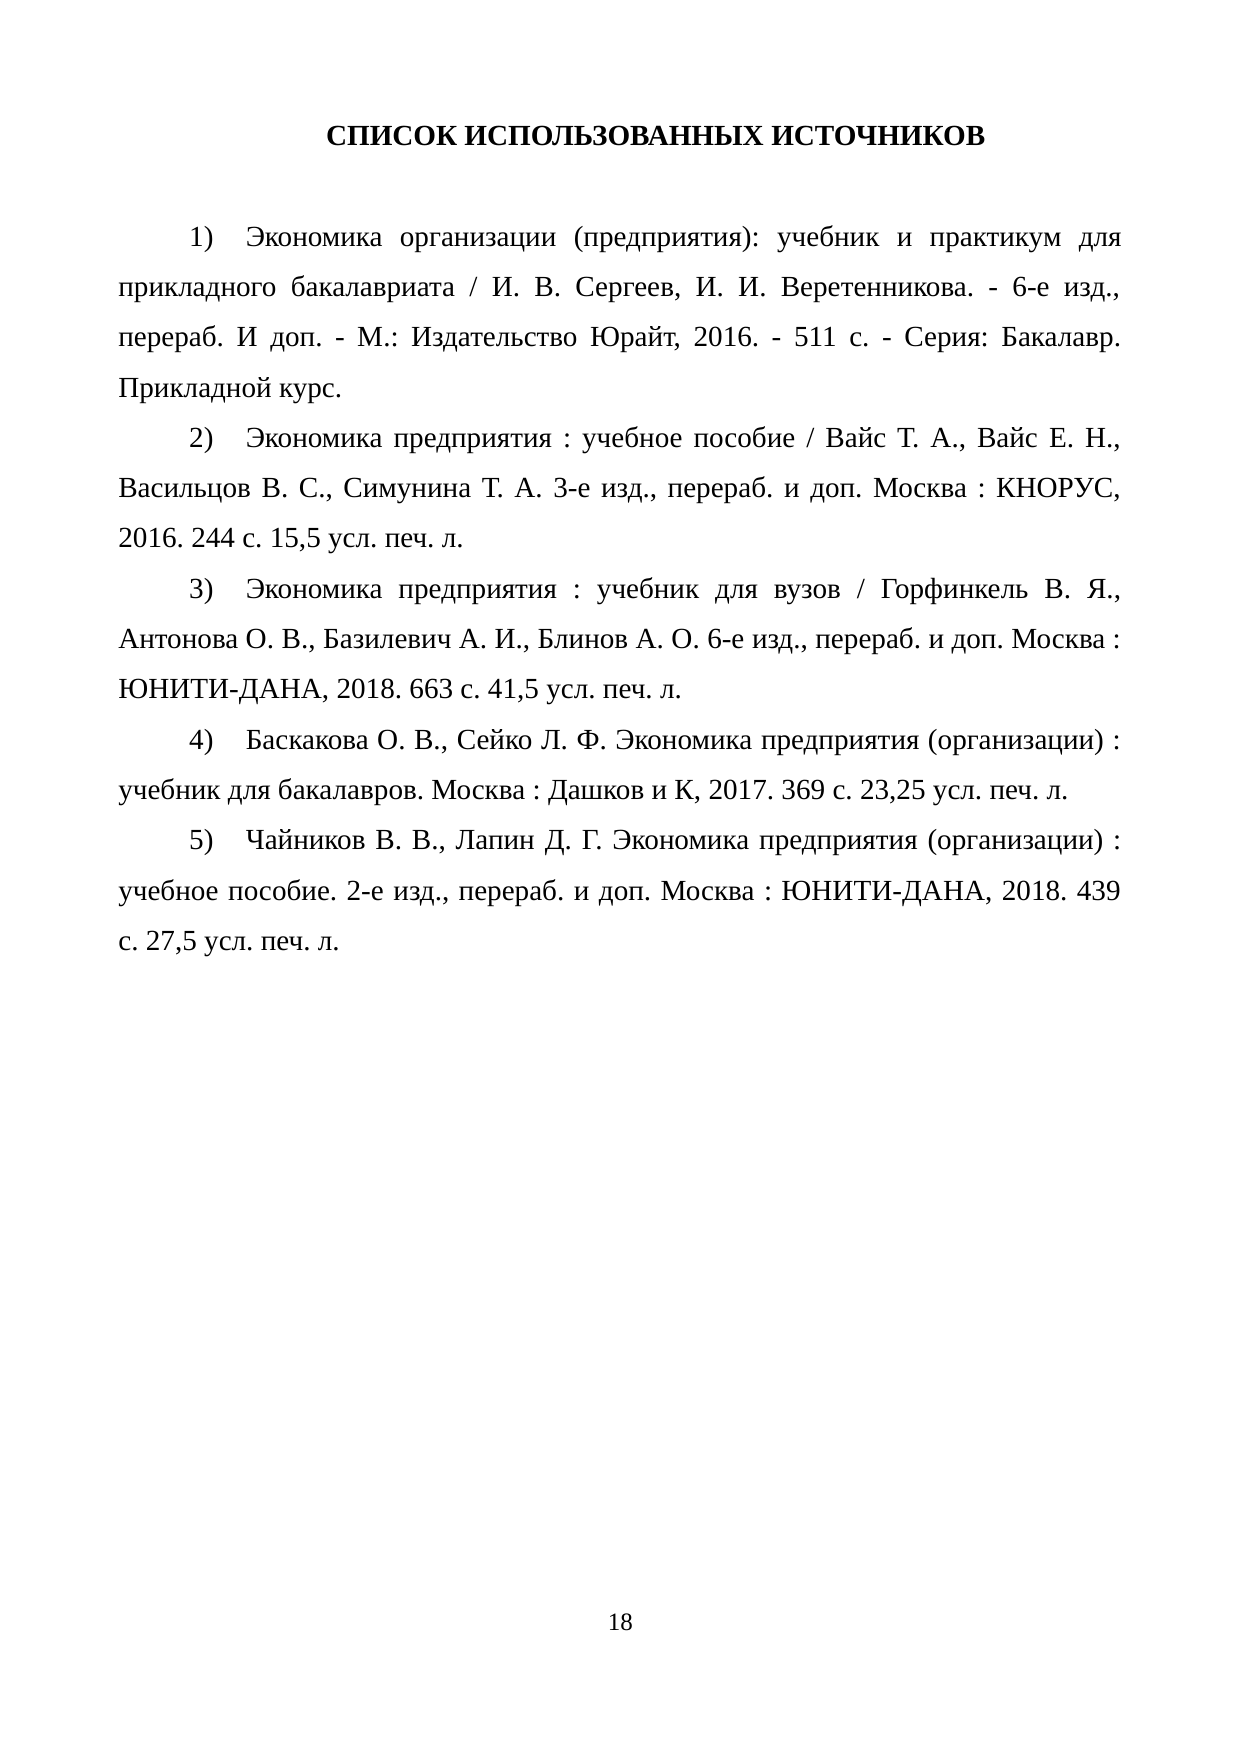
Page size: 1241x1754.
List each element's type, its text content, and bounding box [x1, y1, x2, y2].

list Чайников В. В., Лапин Д. Г. Экономика предприятия (организации) : учебное пособие. 2-е изд., перераб. и доп. Москва : ЮНИТИ-ДАНА, 2018. 439 с. 27,5 усл. печ. л. [118, 822, 1122, 957]
list Экономика организации (предприятия): учебник и практикум для прикладного бакалавриата / И. В. Сергеев, И. И. Веретенникова. - 6-е изд., перераб. И доп. - М.: Издательство Юрайт, 2016. - 511 с. - Серия: Бакалавр. Прикладной курс. [118, 219, 1122, 403]
text СПИСОК ИСПОЛЬЗОВАННЫХ ИСТОЧНИКОВ [118, 118, 1122, 152]
list Баскакова О. В., Сейко Л. Ф. Экономика предприятия (организации) : учебник для бакалавров. Москва : Дашков и К, 2017. 369 с. 23,25 усл. печ. л. [118, 722, 1122, 806]
list Экономика предприятия : учебник для вузов / Горфинкель В. Я., Антонова О. В., Базилевич А. И., Блинов А. О. 6-е изд., перераб. и доп. Москва : ЮНИТИ-ДАНА, 2018. 663 с. 41,5 усл. печ. л. [118, 571, 1122, 705]
list Экономика предприятия : учебное пособие / Вайс Т. А., Вайс Е. Н., Васильцов В. С., Симунина Т. А. 3-е изд., перераб. и доп. Москва : КНОРУС, 2016. 244 с. 15,5 усл. печ. л. [118, 420, 1122, 554]
